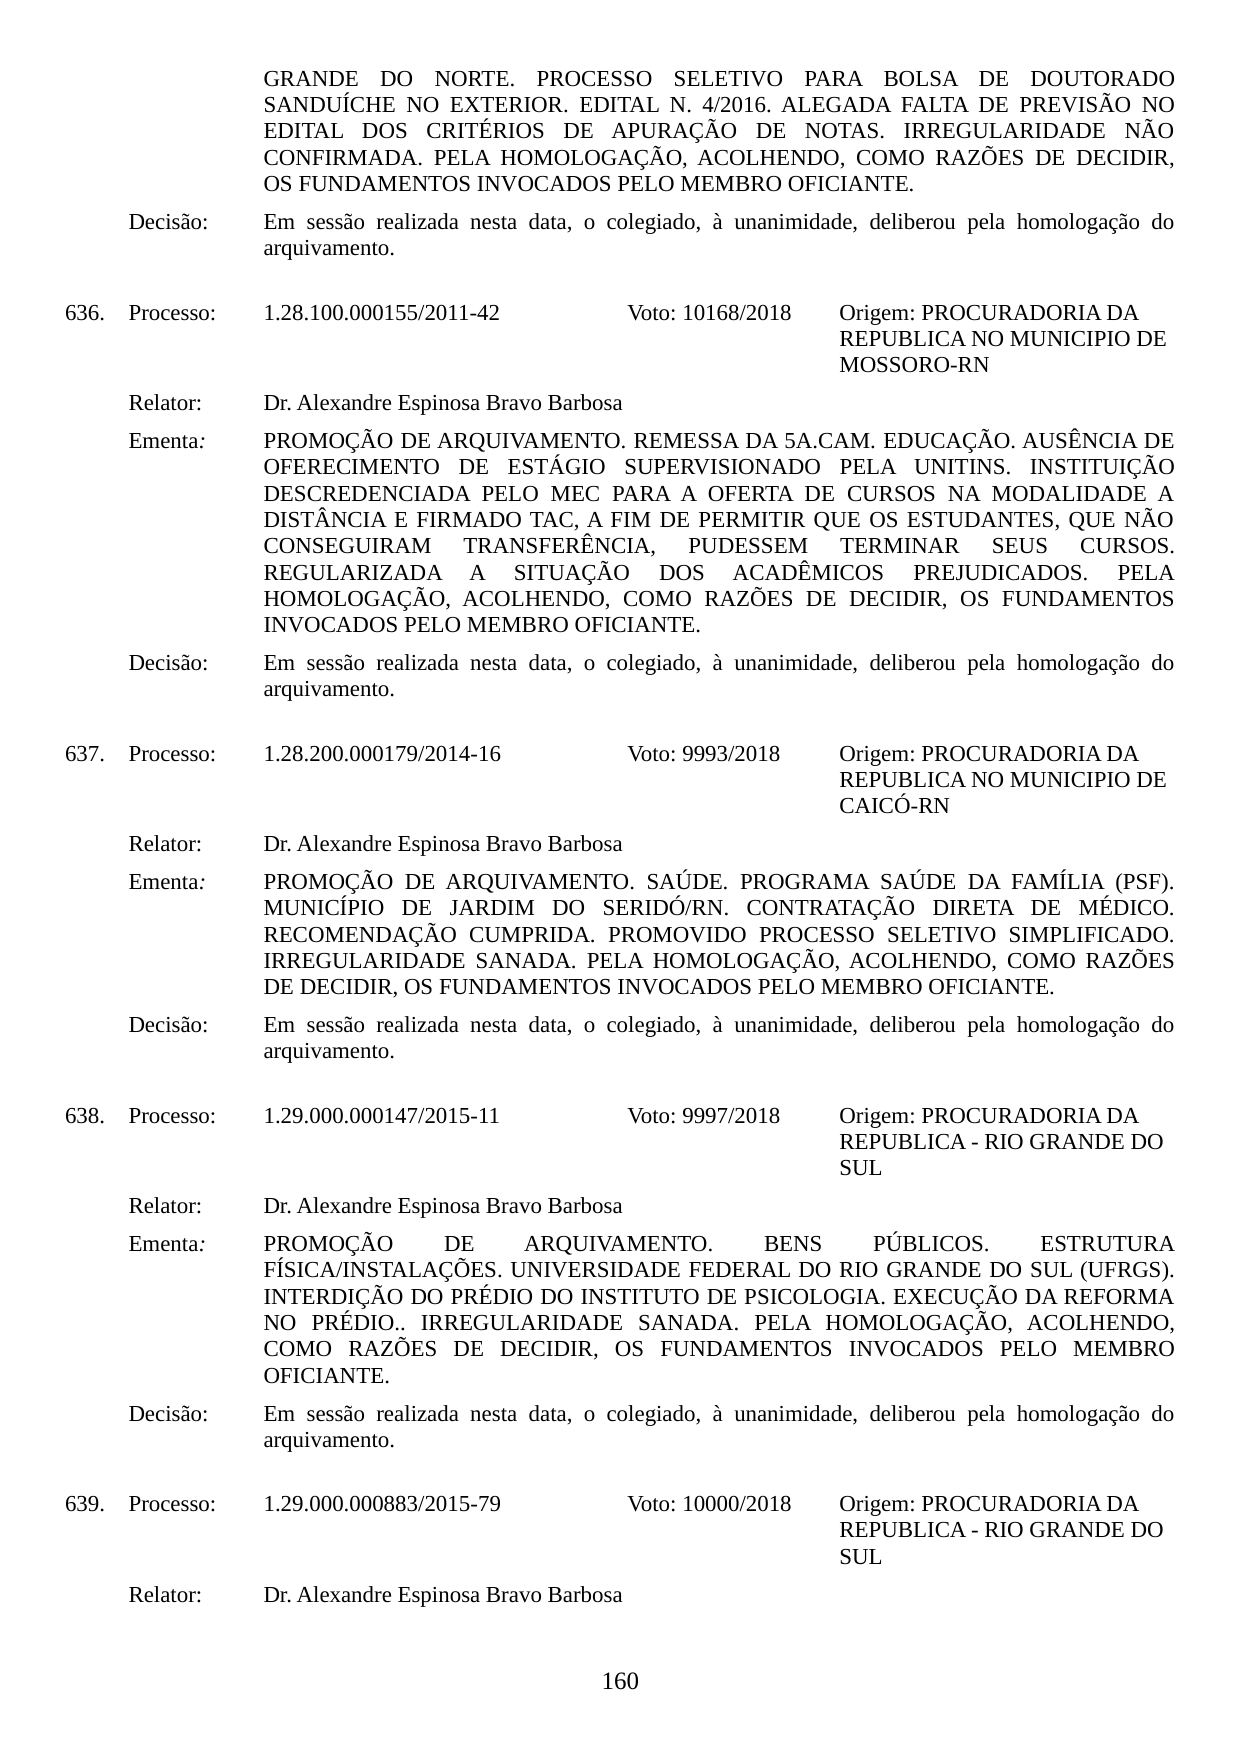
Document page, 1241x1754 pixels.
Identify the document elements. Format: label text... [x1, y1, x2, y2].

table_cell Em sessão realizada nesta data, o colegiado, à unanimidade, deliberou pela homologação do arquivamento. [258, 202, 1181, 266]
table_cell Relator: [123, 1575, 257, 1613]
table_cell GRANDE DO NORTE. PROCESSO SELETIVO PARA BOLSA DE DOUTORADO SANDUÍCHE NO EXTERIOR. EDITAL N. 4/2016. ALEGADA FALTA DE PREVISÃO NO EDITAL DOS CRITÉRIOS DE APURAÇÃO DE NOTAS. IRREGULARIDADE NÃO CONFIRMADA. PELA HOMOLOGAÇÃO, ACOLHENDO, COMO RAZÕES DE DECIDIR, OS FUNDAMENTOS INVOCADOS PELO MEMBRO OFICIANTE. [258, 59, 1181, 202]
table_header Origem: PROCURADORIA DA REPUBLICA NO MUNICIPIO DE CAICÓ-RN [834, 734, 1181, 824]
table_header 638. [59, 1096, 123, 1187]
table_header Processo: [123, 293, 257, 383]
table_cell Relator: [123, 1187, 257, 1224]
table_cell [59, 1224, 123, 1394]
table_cell [59, 421, 123, 643]
table_cell Dr. Alexandre Espinosa Bravo Barbosa [258, 1187, 1181, 1224]
table_cell PROMOÇÃO DE ARQUIVAMENTO. SAÚDE. PROGRAMA SAÚDE DA FAMÍLIA (PSF). MUNICÍPIO DE JARDIM DO SERIDÓ/RN. CONTRATAÇÃO DIRETA DE MÉDICO. RECOMENDAÇÃO CUMPRIDA. PROMOVIDO PROCESSO SELETIVO SIMPLIFICADO. IRREGULARIDADE SANADA. PELA HOMOLOGAÇÃO, ACOLHENDO, COMO RAZÕES DE DECIDIR, OS FUNDAMENTOS INVOCADOS PELO MEMBRO OFICIANTE. [258, 862, 1181, 1006]
table_cell [59, 202, 123, 266]
table_header 1.28.200.000179/2014-16 [258, 734, 621, 824]
table_header 1.28.100.000155/2011-42 [258, 293, 621, 383]
table_cell Ementa: [123, 421, 257, 643]
table_header 637. [59, 734, 123, 824]
table_cell Relator: [123, 825, 257, 862]
table_cell [59, 1394, 123, 1458]
table_cell Decisão: [123, 644, 257, 708]
table_cell [59, 1187, 123, 1224]
table_cell Ementa: [123, 862, 257, 1006]
table_header Origem: PROCURADORIA DA REPUBLICA - RIO GRANDE DO SUL [834, 1485, 1181, 1575]
table_cell Decisão: [123, 202, 257, 266]
table_cell [59, 862, 123, 1006]
table_cell PROMOÇÃO DE ARQUIVAMENTO. REMESSA DA 5A.CAM. EDUCAÇÃO. AUSÊNCIA DE OFERECIMENTO DE ESTÁGIO SUPERVISIONADO PELA UNITINS. INSTITUIÇÃO DESCREDENCIADA PELO MEC PARA A OFERTA DE CURSOS NA MODALIDADE A DISTÂNCIA E FIRMADO TAC, A FIM DE PERMITIR QUE OS ESTUDANTES, QUE NÃO CONSEGUIRAM TRANSFERÊNCIA, PUDESSEM TERMINAR SEUS CURSOS. REGULARIZADA A SITUAÇÃO DOS ACADÊMICOS PREJUDICADOS. PELA HOMOLOGAÇÃO, ACOLHENDO, COMO RAZÕES DE DECIDIR, OS FUNDAMENTOS INVOCADOS PELO MEMBRO OFICIANTE. [258, 421, 1181, 643]
table_header Voto: 10000/2018 [621, 1485, 833, 1575]
table_cell [59, 644, 123, 708]
table_header 636. [59, 293, 123, 383]
table_cell Decisão: [123, 1394, 257, 1458]
table_header 639. [59, 1485, 123, 1575]
table_header Voto: 9997/2018 [621, 1096, 833, 1187]
table_header 1.29.000.000147/2015-11 [258, 1096, 621, 1187]
table_header Voto: 9993/2018 [621, 734, 833, 824]
table_cell Dr. Alexandre Espinosa Bravo Barbosa [258, 825, 1181, 862]
table_cell PROMOÇÃO DE ARQUIVAMENTO. BENS PÚBLICOS. ESTRUTURA FÍSICA/INSTALAÇÕES. UNIVERSIDADE FEDERAL DO RIO GRANDE DO SUL (UFRGS). INTERDIÇÃO DO PRÉDIO DO INSTITUTO DE PSICOLOGIA. EXECUÇÃO DA REFORMA NO PRÉDIO.. IRREGULARIDADE SANADA. PELA HOMOLOGAÇÃO, ACOLHENDO, COMO RAZÕES DE DECIDIR, OS FUNDAMENTOS INVOCADOS PELO MEMBRO OFICIANTE. [258, 1224, 1181, 1394]
table_cell [59, 383, 123, 421]
table_header Origem: PROCURADORIA DA REPUBLICA - RIO GRANDE DO SUL [834, 1096, 1181, 1187]
table_cell Em sessão realizada nesta data, o colegiado, à unanimidade, deliberou pela homologação do arquivamento. [258, 644, 1181, 708]
table_header Voto: 10168/2018 [621, 293, 833, 383]
table_header Processo: [123, 734, 257, 824]
table_cell Em sessão realizada nesta data, o colegiado, à unanimidade, deliberou pela homologação do arquivamento. [258, 1394, 1181, 1458]
table_cell Dr. Alexandre Espinosa Bravo Barbosa [258, 1575, 1181, 1613]
table_header 1.29.000.000883/2015-79 [258, 1485, 621, 1575]
table_cell [59, 1006, 123, 1070]
table_header Processo: [123, 1485, 257, 1575]
table_cell Relator: [123, 383, 257, 421]
table_header Origem: PROCURADORIA DA REPUBLICA NO MUNICIPIO DE MOSSORO-RN [834, 293, 1181, 383]
table_header Processo: [123, 1096, 257, 1187]
table_cell [59, 59, 123, 202]
table_cell Em sessão realizada nesta data, o colegiado, à unanimidade, deliberou pela homologação do arquivamento. [258, 1006, 1181, 1070]
table_cell [123, 59, 257, 202]
table_cell Dr. Alexandre Espinosa Bravo Barbosa [258, 383, 1181, 421]
table_cell [59, 825, 123, 862]
table_cell Decisão: [123, 1006, 257, 1070]
table_cell [59, 1575, 123, 1613]
table_cell Ementa: [123, 1224, 257, 1394]
